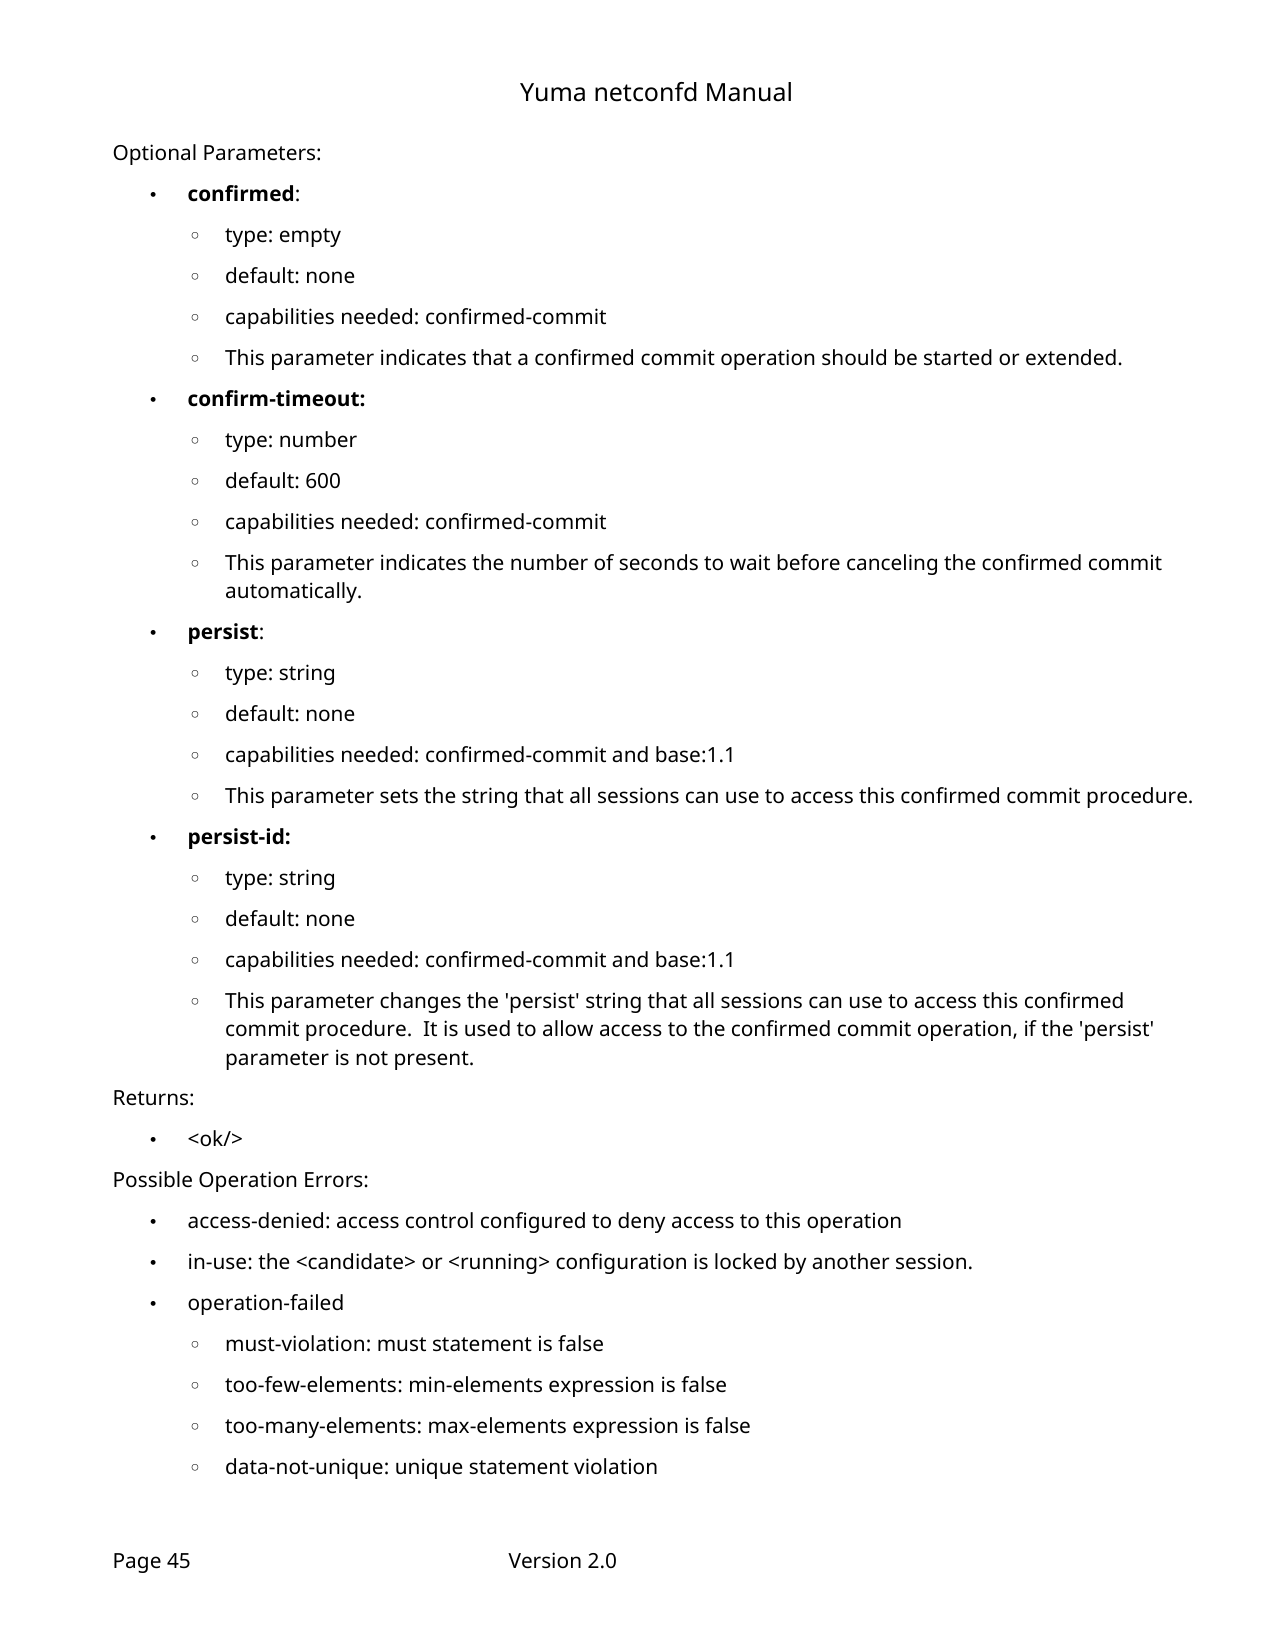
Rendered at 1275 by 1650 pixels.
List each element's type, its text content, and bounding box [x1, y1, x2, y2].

list too-many-elements: max-elements expression is false [187, 1411, 1200, 1439]
list default: none [187, 261, 1200, 290]
list confirm-timeout: [150, 384, 1200, 413]
list access-denied: access control configured to deny access to this operation [150, 1206, 1200, 1235]
list must-violation: must statement is false [187, 1329, 1200, 1358]
list type: string [187, 863, 1200, 891]
text Possible Operation Errors: [112, 1165, 1200, 1194]
list operation-failed [150, 1288, 1200, 1317]
list persist-id: [150, 822, 1200, 850]
list This parameter indicates the number of seconds to wait before canceling the confirmed commit automatically. [187, 548, 1200, 605]
list This parameter indicates that a confirmed commit operation should be started or extended. [187, 343, 1200, 372]
list capabilities needed: confirmed-commit [187, 507, 1200, 535]
list This parameter sets the string that all sessions can use to access this confirmed commit procedure. [187, 781, 1200, 809]
list <ok/> [150, 1124, 1200, 1153]
text Optional Parameters: [112, 138, 1200, 167]
list capabilities needed: confirmed-commit and base:1.1 [187, 740, 1200, 768]
list default: 600 [187, 466, 1200, 494]
list This parameter changes the 'persist' string that all sessions can use to access this confirmed commit procedure. It is used to allow access to the confirmed commit operation, if the 'persist' parameter is not present. [187, 986, 1200, 1071]
list type: string [187, 658, 1200, 687]
list in-use: the <candidate> or <running> configuration is locked by another session. [150, 1247, 1200, 1276]
list persist: [150, 617, 1200, 646]
list default: none [187, 699, 1200, 728]
list capabilities needed: confirmed-commit [187, 302, 1200, 331]
text Returns: [112, 1083, 1200, 1112]
list default: none [187, 904, 1200, 932]
list confirmed: [150, 179, 1200, 208]
list type: number [187, 425, 1200, 453]
list too-few-elements: min-elements expression is false [187, 1370, 1200, 1398]
list capabilities needed: confirmed-commit and base:1.1 [187, 945, 1200, 973]
list data-not-unique: unique statement violation [187, 1452, 1200, 1480]
list type: empty [187, 220, 1200, 249]
